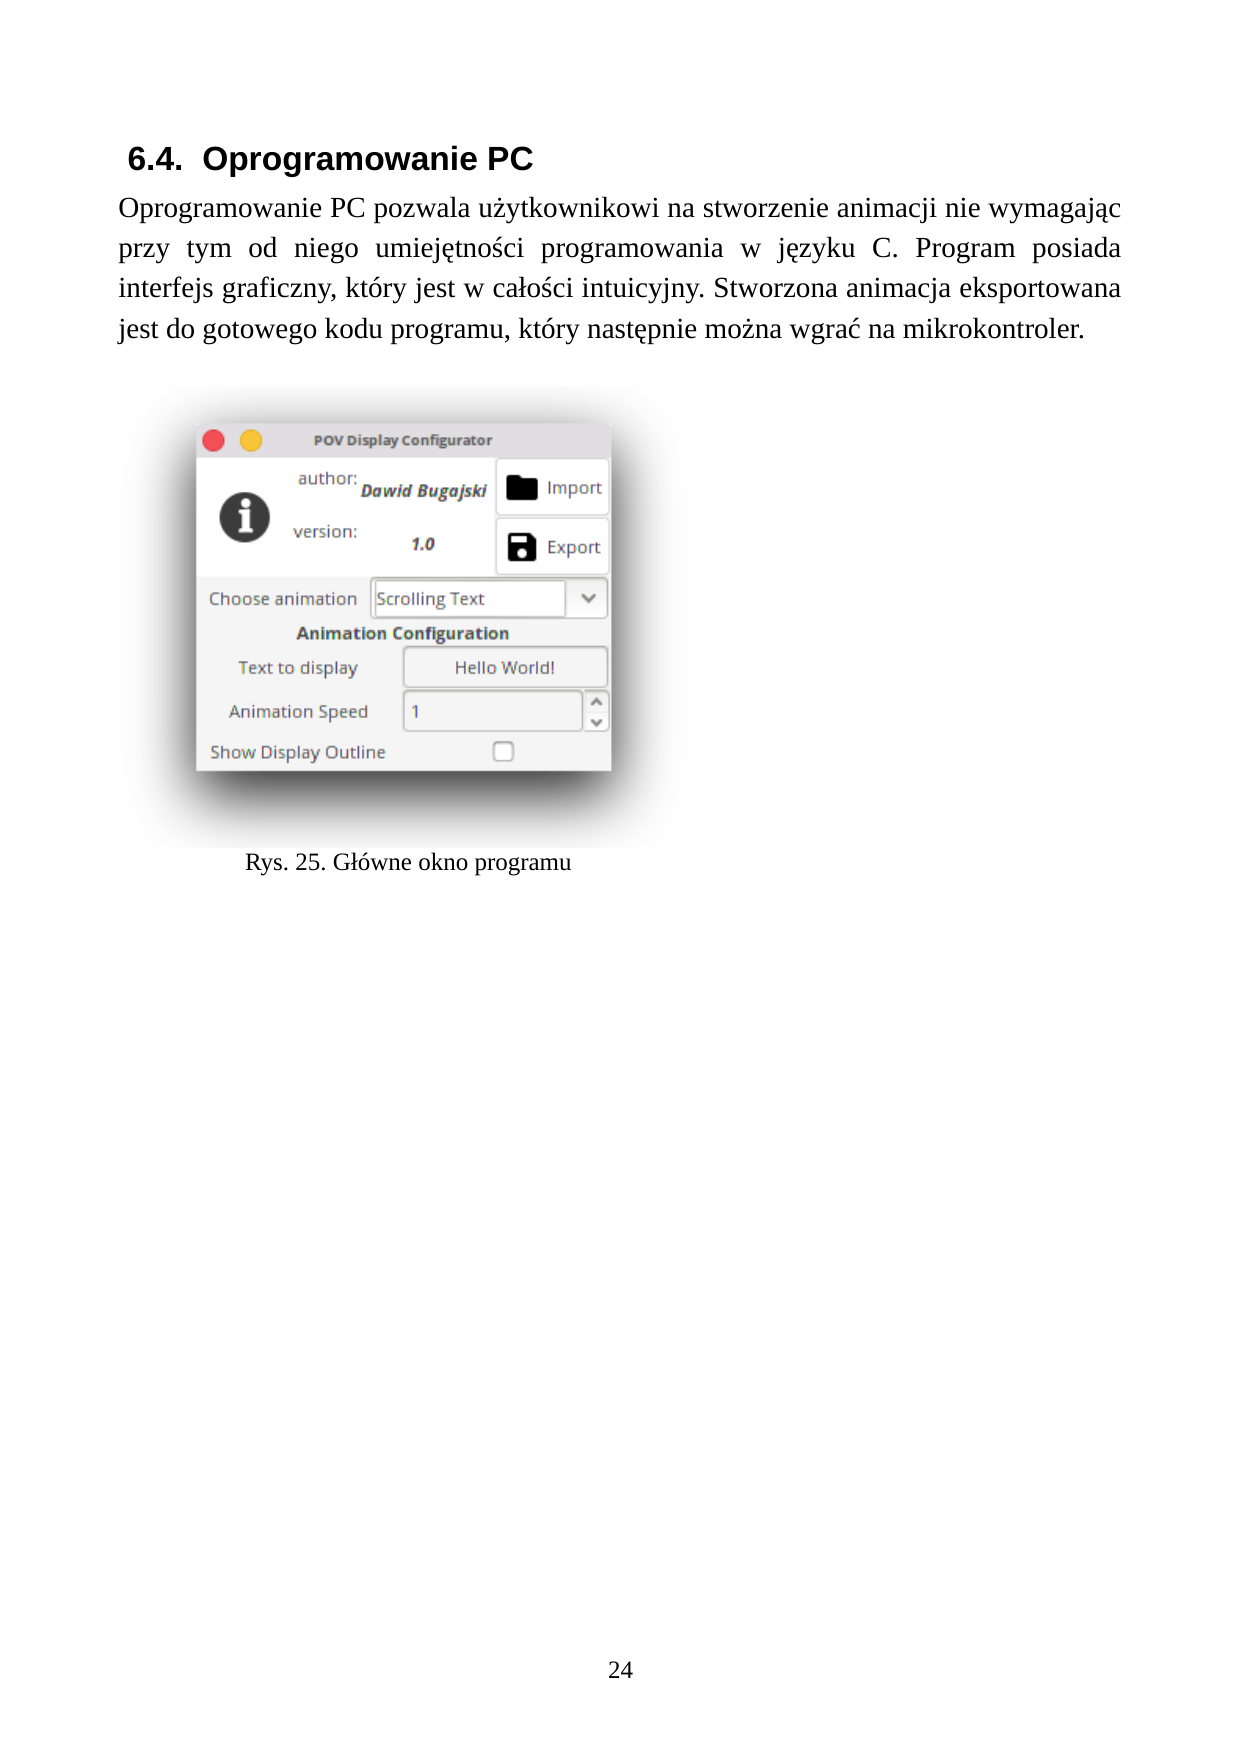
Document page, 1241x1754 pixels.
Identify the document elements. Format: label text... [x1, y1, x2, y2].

text Oprogramowanie PC pozwala użytkownikowi na stworzenie animacji nie wymagając przy tym od niego umiejętności programowania w języku C. Program posiada interfejs graficzny, który jest w całości intuicyjny. Stworzona animacja eksportowana jest do gotowego kodu programu, który następnie można wgrać na mikrokontroler. [118, 190, 1122, 344]
text Rys. 25. Główne okno programu [139, 848, 677, 876]
subtitle Oprogramowanie PC [118, 139, 1122, 178]
picture [115, 386, 701, 848]
